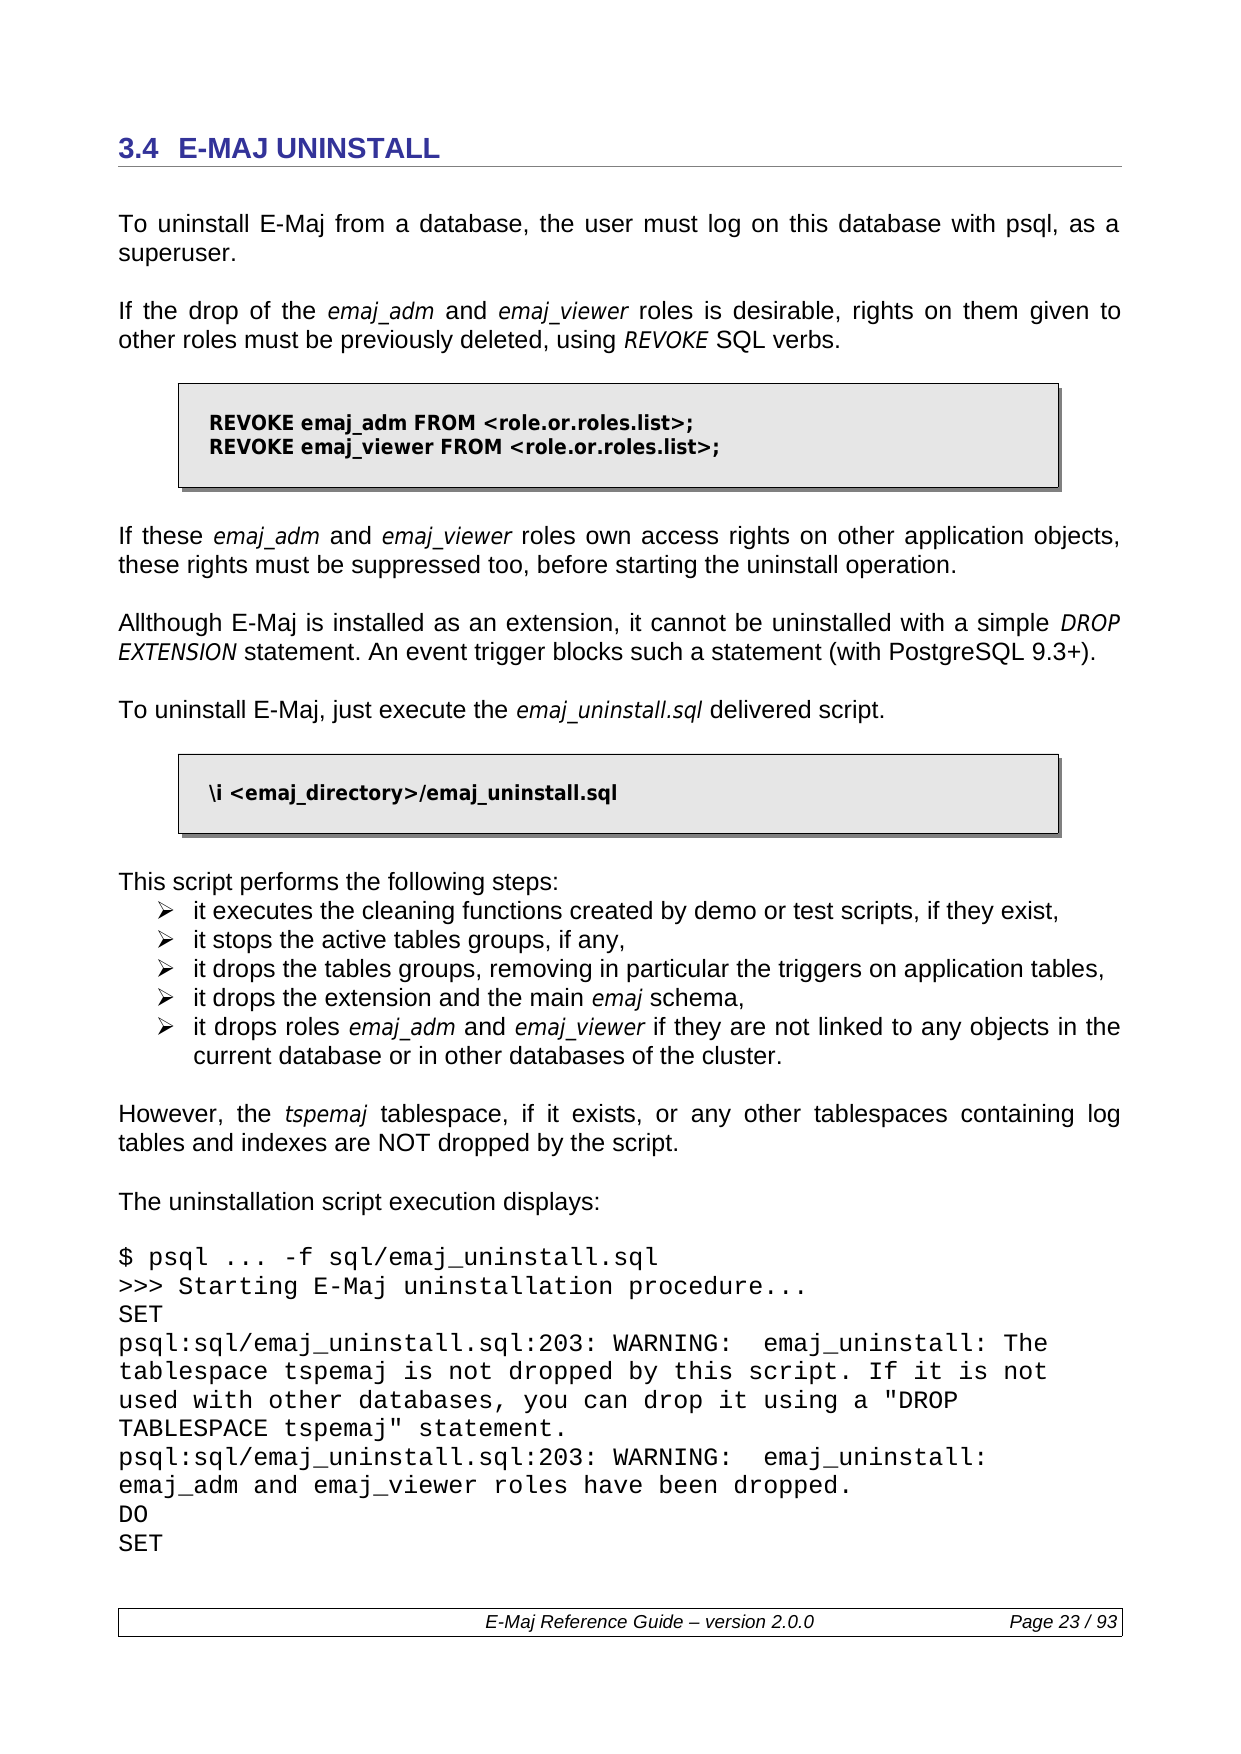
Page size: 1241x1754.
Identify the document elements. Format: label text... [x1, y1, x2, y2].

text To uninstall E-Maj, just execute the emaj_uninstall.sql delivered script. [118, 695, 1122, 724]
text SET [118, 1530, 1122, 1558]
text Allthough E-Maj is installed as an extension, it cannot be uninstalled with a simple DROP EXTENSION statement. An event trigger blocks such a statement (with PostgreSQL 9.3+). [118, 608, 1122, 666]
list it drops the extension and the main emaj schema, [156, 983, 1122, 1012]
text $ psql ... -f sql/emaj_uninstall.sql [118, 1244, 1122, 1273]
list it drops roles emaj_adm and emaj_viewer if they are not linked to any objects in the current database or in other databases of the cluster. [156, 1012, 1122, 1070]
text REVOKE emaj_adm FROM <role.or.roles.list>; [179, 408, 1058, 432]
text \i <emaj_directory>/emaj_uninstall.sql [179, 778, 1058, 802]
list it executes the cleaning functions created by demo or test scripts, if they exist, [156, 896, 1122, 925]
text The uninstallation script execution displays: [118, 1186, 1122, 1215]
text DO [118, 1501, 1122, 1530]
list it stops the active tables groups, if any, [156, 925, 1122, 954]
text To uninstall E-Maj from a database, the user must log on this database with psql, as a superuser. [118, 209, 1122, 267]
text If these emaj_adm and emaj_viewer roles own access rights on other application objects, these rights must be suppressed too, before starting the uninstall operation. [118, 521, 1122, 579]
text This script performs the following steps: [118, 867, 1122, 896]
text psql:sql/emaj_uninstall.sql:203: WARNING: emaj_uninstall: emaj_adm and emaj_viewer roles have been dropped. [118, 1444, 1122, 1501]
subtitle E-Maj uninstall [118, 131, 1122, 166]
text If the drop of the emaj_adm and emaj_viewer roles is desirable, rights on them given to other roles must be previously deleted, using REVOKE SQL verbs. [118, 296, 1122, 354]
list it drops the tables groups, removing in particular the triggers on application tables, [156, 954, 1122, 983]
text psql:sql/emaj_uninstall.sql:203: WARNING: emaj_uninstall: The tablespace tspemaj is not dropped by this script. If it is not used with other databases, you can drop it using a "DROP TABLESPACE tspemaj" statement. [118, 1330, 1122, 1444]
text REVOKE emaj_viewer FROM <role.or.roles.list>; [179, 432, 1058, 457]
text SET [118, 1302, 1122, 1330]
text However, the tspemaj tablespace, if it exists, or any other tablespaces containing log tables and indexes are NOT dropped by the script. [118, 1099, 1122, 1157]
text >>> Starting E-Maj uninstallation procedure... [118, 1273, 1122, 1302]
